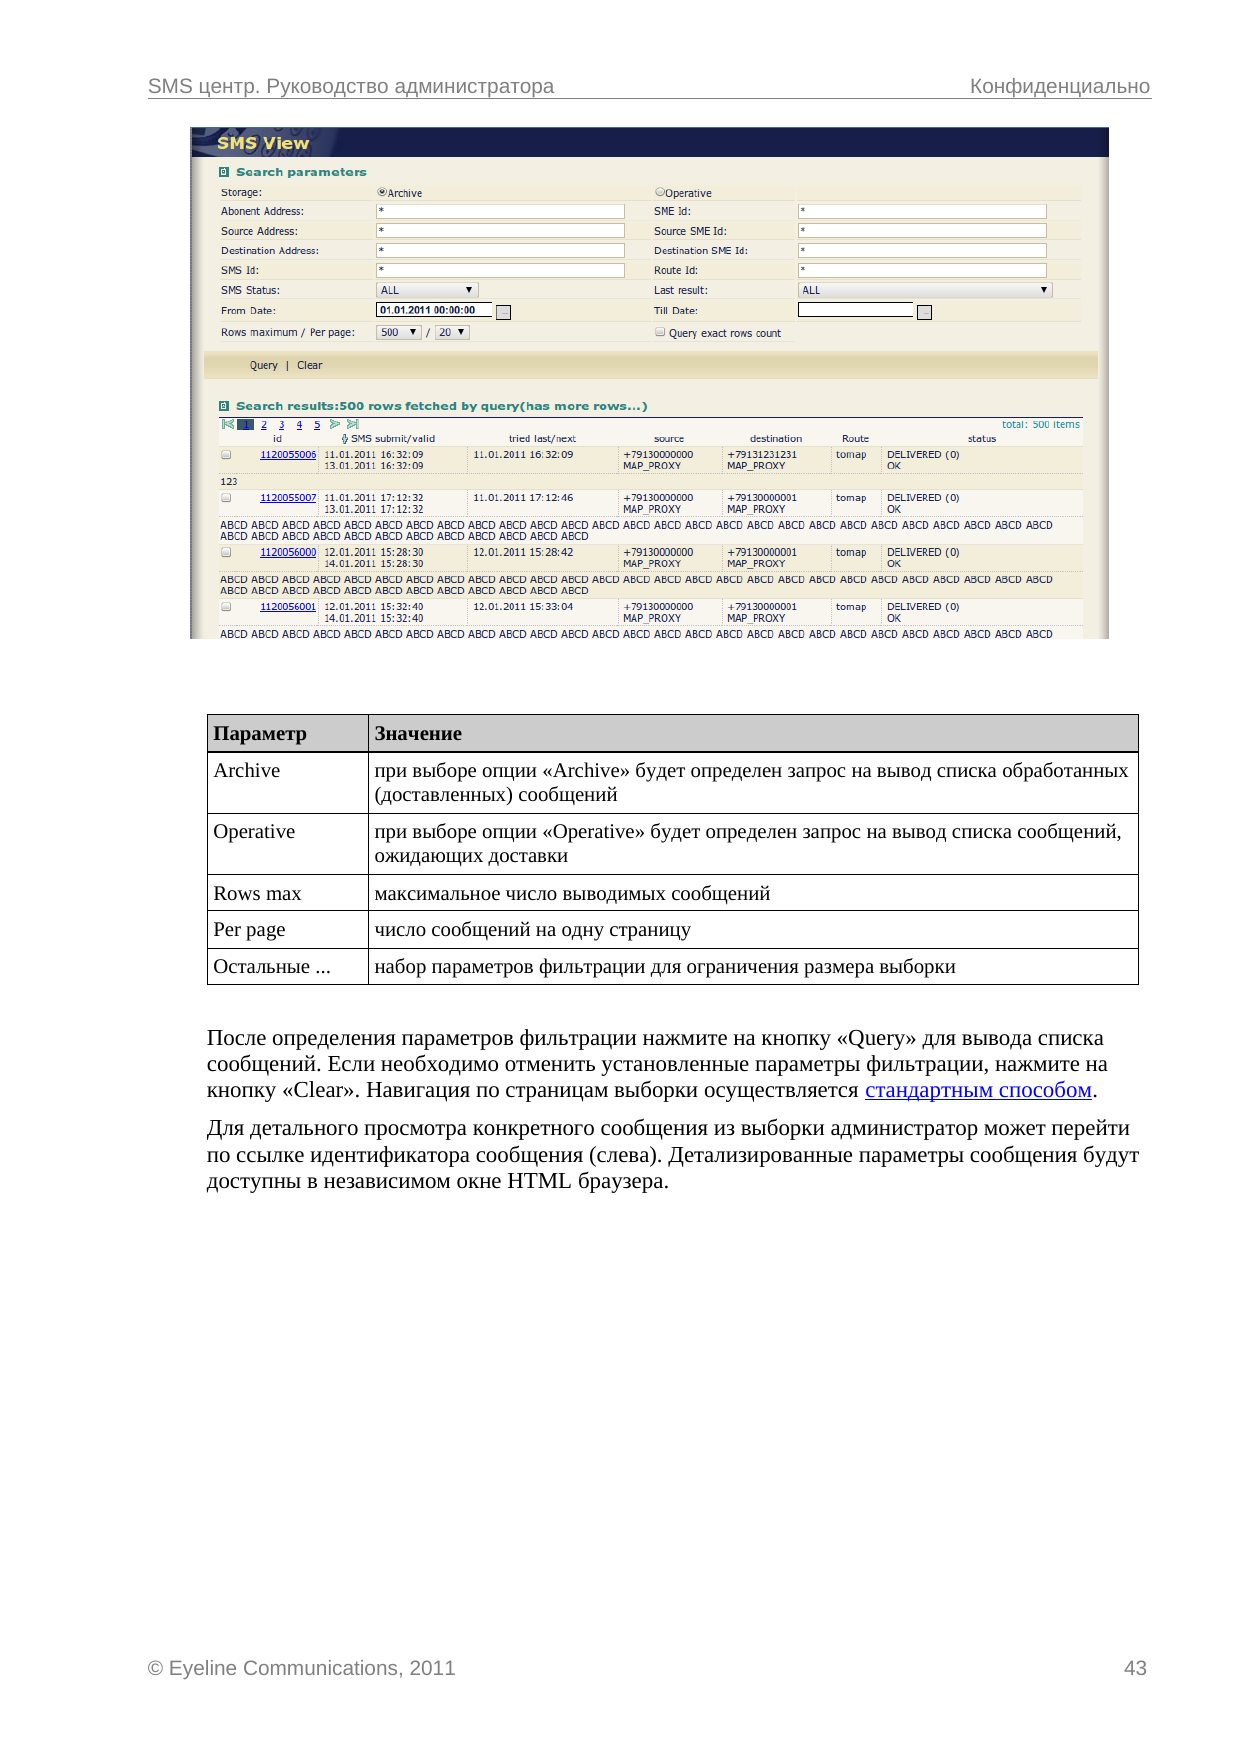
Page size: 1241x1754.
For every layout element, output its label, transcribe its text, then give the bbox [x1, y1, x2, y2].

table_header Параметр [208, 715, 368, 751]
text Для детального просмотра конкретного сообщения из выборки администратор может перейти по ссылке идентификатора сообщения (слева). Детализированные параметры сообщения будут доступны в независимом окне HTML браузера. [207, 1114, 1152, 1193]
table_cell при выборе опции «Operative» будет определен запрос на вывод списка сообщений, ожидающих доставки [369, 814, 1138, 873]
table_cell при выборе опции «Archive» будет определен запрос на вывод списка обработанных (доставленных) сообщений [369, 753, 1138, 812]
picture [190, 127, 1109, 639]
table_cell число сообщений на одну страницу [369, 911, 1138, 947]
table_cell Archive [208, 753, 368, 812]
table_cell Per page [208, 911, 368, 947]
table_cell набор параметров фильтрации для ограничения размера выборки [369, 949, 1138, 984]
table_cell Operative [208, 814, 368, 873]
table_cell Остальные ... [208, 949, 368, 984]
table_cell максимальное число выводимых сообщений [369, 875, 1138, 910]
text После определения параметров фильтрации нажмите на кнопку «Query» для вывода списка сообщений. Если необходимо отменить установленные параметры фильтрации, нажмите на кнопку «Clear». Навигация по страницам выборки осуществляется стандартным способом. [207, 1023, 1152, 1103]
table_header Значение [369, 715, 1138, 751]
table_cell Rows max [208, 875, 368, 910]
